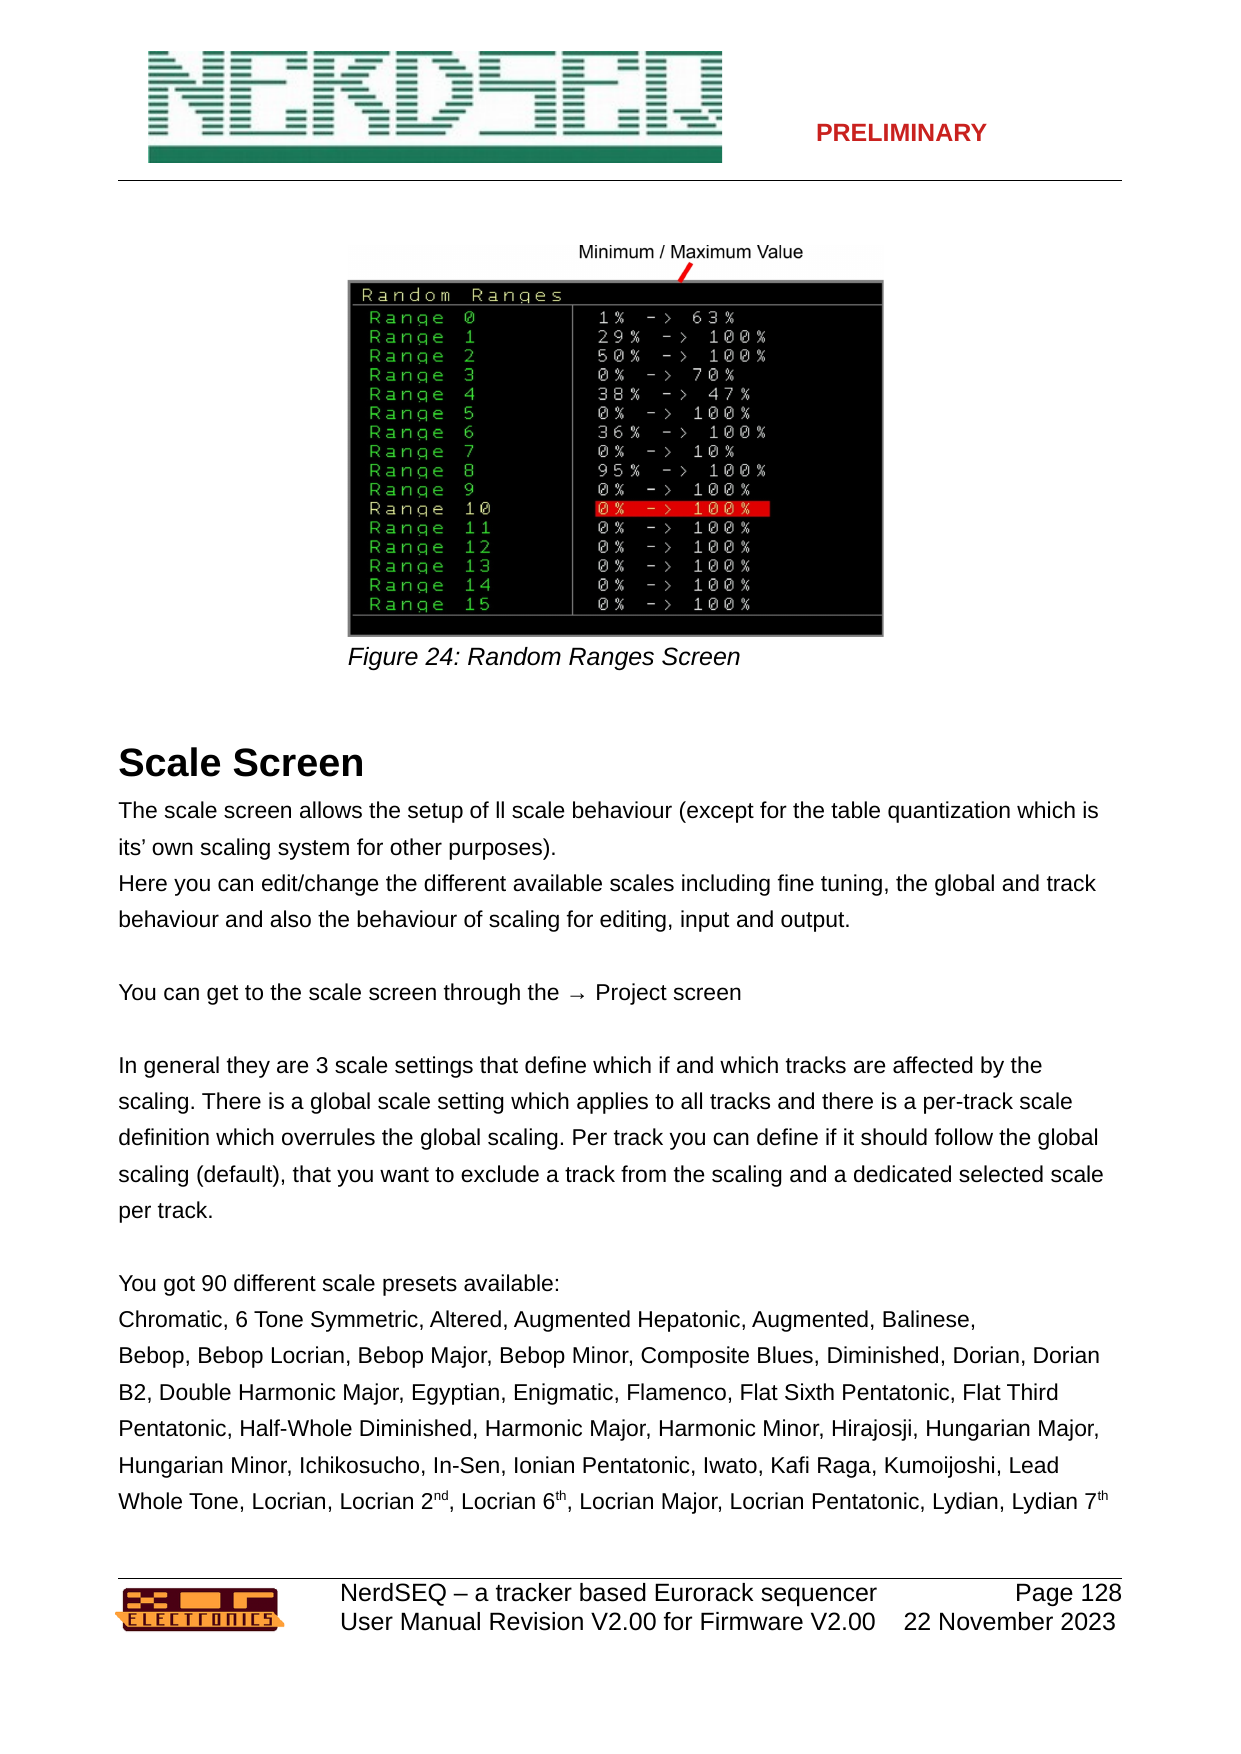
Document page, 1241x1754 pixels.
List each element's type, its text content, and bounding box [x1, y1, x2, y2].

text You can get to the scale screen through the → Project screen [118, 979, 1122, 1005]
text Chromatic, 6 Tone Symmetric, Altered, Augmented Hepatonic, Augmented, Balinese, [118, 1306, 1122, 1332]
picture [148, 51, 723, 163]
text The scale screen allows the setup of ll scale behaviour (except for the table quantization which is its’ own scaling system for other purposes). Here you can edit/change the different available scales including fine tuning, the global and track behaviour and also the behaviour of scaling for editing, input and output. [118, 797, 1122, 933]
text Bebop, Bebop Locrian, Bebop Major, Bebop Minor, Composite Blues, Diminished, Dorian, Dorian B2, Double Harmonic Major, Egyptian, Enigmatic, Flamenco, Flat Sixth Pentatonic, Flat Third Pentatonic, Half-Whole Diminished, Harmonic Major, Harmonic Minor, Hirajosji, Hungarian Major, Hungarian Minor, Ichikosucho, In-Sen, Ionian Pentatonic, Iwato, Kafi Raga, Kumoijoshi, Lead Whole Tone, Locrian, Locrian 2nd, Locrian 6th, Locrian Major, Locrian Pentatonic, Lydian, Lydian 7th [118, 1342, 1122, 1514]
text Figure 24: Random Ranges Screen [348, 637, 884, 671]
subtitle Scale Screen [118, 739, 1122, 785]
text You got 90 different scale presets available: [118, 1270, 1122, 1296]
text In general they are 3 scale settings that define which if and which tracks are affected by the scaling. There is a global scale setting which applies to all tracks and there is a per-track scale definition which overrules the global scaling. Per track you can define if it should follow the global scaling (default), that you want to exclude a track from the scaling and a dedicated selected scale per track. [118, 1052, 1122, 1223]
picture [347, 245, 884, 637]
picture [115, 1584, 285, 1634]
